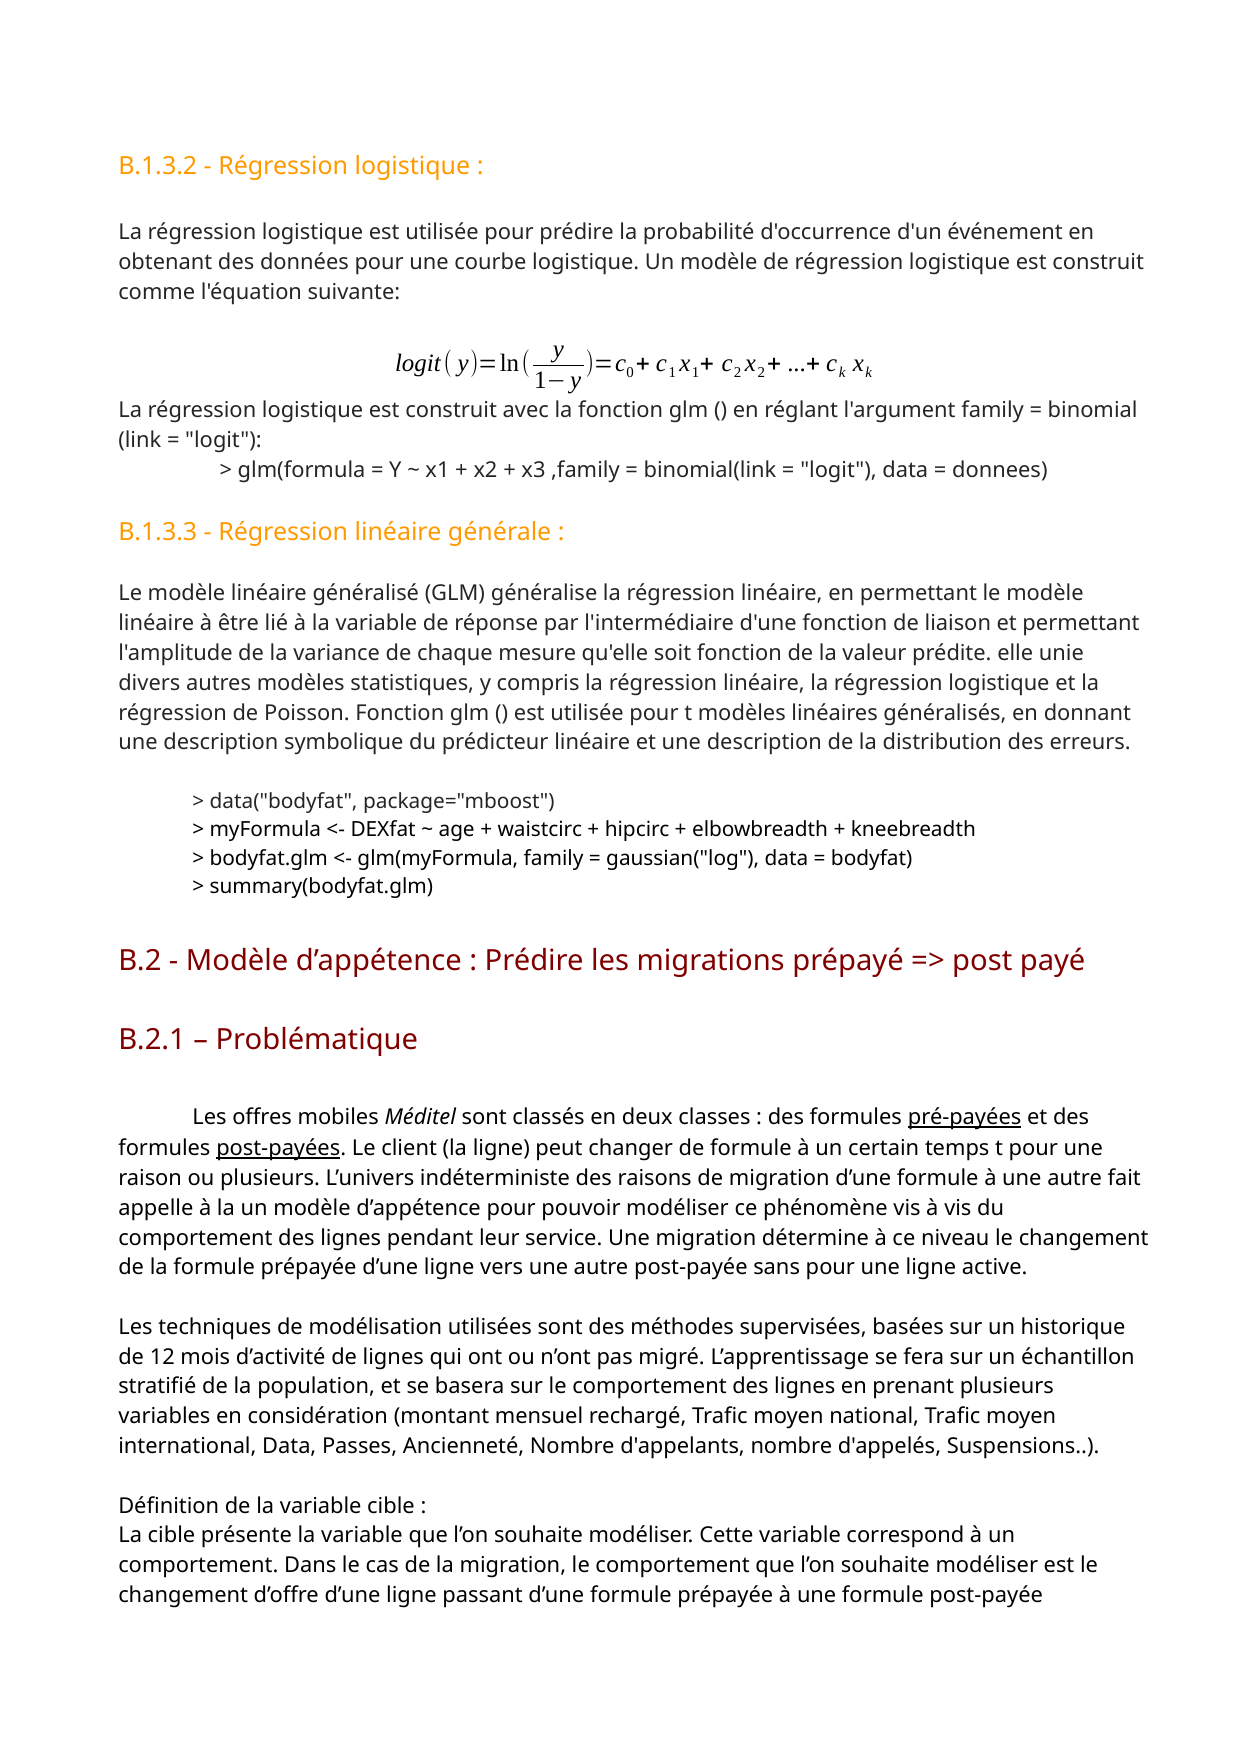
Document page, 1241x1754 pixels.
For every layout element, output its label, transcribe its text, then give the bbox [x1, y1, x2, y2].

text > data("bodyfat", package="mboost") [118, 786, 1149, 814]
text B.1.3.2 - Régression logistique : [118, 148, 1149, 182]
text (link = "logit"): [118, 424, 1149, 454]
text Les techniques de modélisation utilisées sont des méthodes supervisées, basées sur un historique de 12 mois d’activité de lignes qui ont ou n’ont pas migré. L’apprentissage se fera sur un échantillon stratifié de la population, et se basera sur le comportement des lignes en prenant plusieurs variables en considération (montant mensuel rechargé, Trafic moyen national, Trafic moyen international, Data, Passes, Ancienneté, Nombre d'appelants, nombre d'appelés, Suspensions..). [118, 1311, 1149, 1460]
text > myFormula <- DEXfat ~ age + waistcirc + hipcirc + elbowbreadth + kneebreadth [118, 814, 1149, 843]
text Le modèle linéaire généralisé (GLM) généralise la régression linéaire, en permettant le modèle linéaire à être lié à la variable de réponse par l'intermédiaire d'une fonction de liaison et permettant l'amplitude de la variance de chaque mesure qu'elle soit fonction de la valeur prédite. elle unie divers autres modèles statistiques, y compris la régression linéaire, la régression logistique et la régression de Poisson. Fonction glm () est utilisée pour t modèles linéaires généralisés, en donnant une description symbolique du prédicteur linéaire et une description de la distribution des erreurs. [118, 577, 1149, 756]
text B.2 - Modèle d’appétence : Prédire les migrations prépayé => post payé [118, 939, 1149, 979]
text B.2.1 – Problématique [118, 1019, 1149, 1058]
text La régression logistique est construit avec la fonction glm () en réglant l'argument family = binomial [118, 394, 1149, 424]
text Les offres mobiles Méditel sont classés en deux classes : des formules pré-payées et des formules post-payées. Le client (la ligne) peut changer de formule à un certain temps t pour une raison ou plusieurs. L’univers indéterministe des raisons de migration d’une formule à une autre fait appelle à la un modèle d’appétence pour pouvoir modéliser ce phénomène vis à vis du comportement des lignes pendant leur service. Une migration détermine à ce niveau le changement de la formule prépayée d’une ligne vers une autre post-payée sans pour une ligne active. [118, 1098, 1149, 1281]
text > glm(formula = Y ~ x1 + x2 + x3 ,family = binomial(link = "logit"), data = donnees) [118, 454, 1149, 484]
text Définition de la variable cible : La cible présente la variable que l’on souhaite modéliser. Cette variable correspond à un comportement. Dans le cas de la migration, le comportement que l’on souhaite modéliser est le changement d’offre d’une ligne passant d’une formule prépayée à une formule post-payée [118, 1489, 1149, 1609]
text B.1.3.3 - Régression linéaire générale : [118, 513, 1149, 547]
text > summary(bodyfat.glm) [118, 871, 1149, 899]
text La régression logistique est utilisée pour prédire la probabilité d'occurrence d'un événement en obtenant des données pour une courbe logistique. Un modèle de régression logistique est construit comme l'équation suivante: [118, 216, 1149, 305]
text > bodyfat.glm <- glm(myFormula, family = gaussian("log"), data = bodyfat) [118, 843, 1149, 871]
